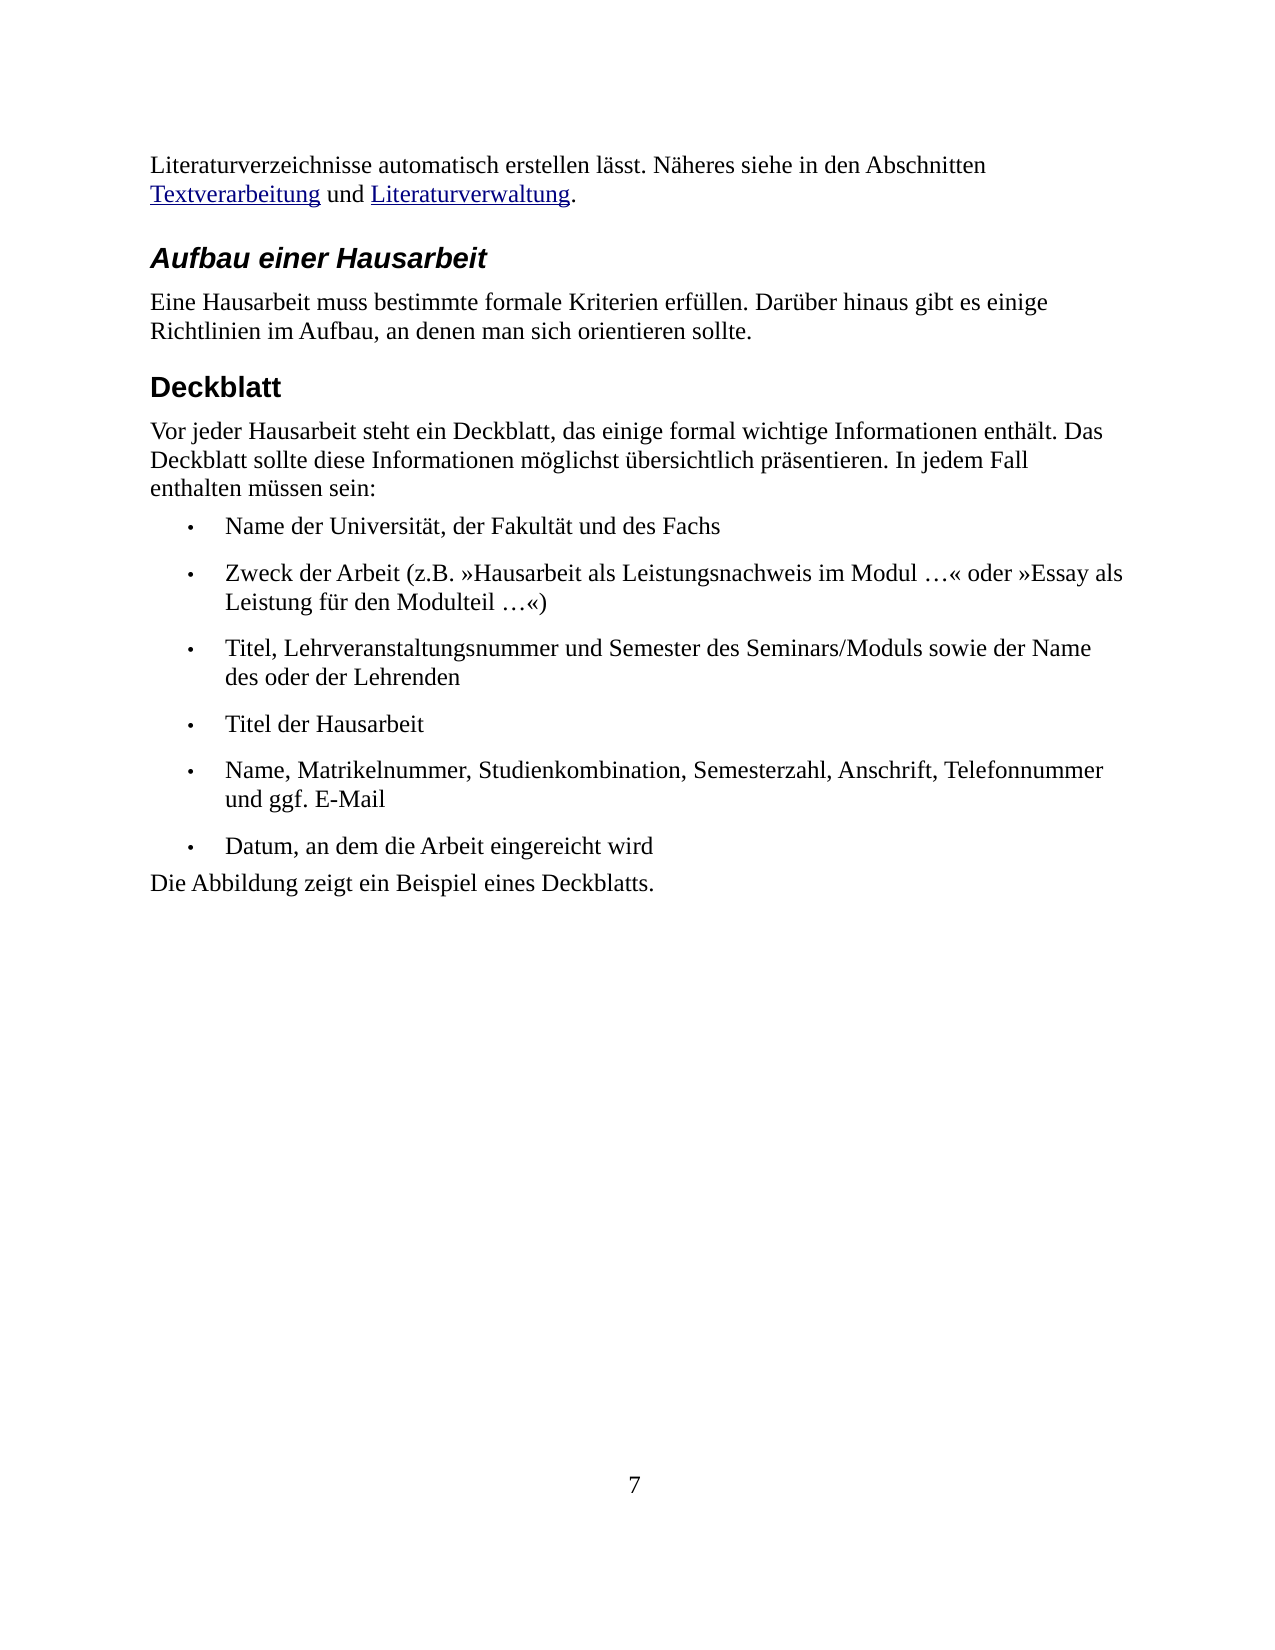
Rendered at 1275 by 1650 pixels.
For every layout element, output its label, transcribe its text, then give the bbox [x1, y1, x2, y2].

list Name der Universität, der Fakultät und des Fachs [187, 511, 1125, 540]
list Titel, Lehrveranstaltungsnummer und Semester des Seminars/​Moduls sowie der Name des oder der Lehrenden [187, 633, 1125, 691]
list Name, Matrikelnummer, Studienkombination, Semesterzahl, Anschrift, Telefonnummer und ggf. E-Mail [187, 755, 1125, 813]
subtitle Aufbau einer Hausarbeit [150, 241, 1125, 275]
list Datum, an dem die Arbeit eingereicht wird [187, 831, 1125, 859]
text Die Abbildung zeigt ein Beispiel eines Deckblatts. [150, 868, 1125, 897]
text Eine Hausarbeit muss bestimmte formale Kriterien erfüllen. Darüber hinaus gibt es einige Richtlinien im Aufbau, an denen man sich orientieren sollte. [150, 287, 1125, 345]
text Literaturverzeichnisse automatisch erstellen lässt. Näheres siehe in den Abschnitten Textverarbeitung und Literaturverwaltung. [150, 150, 1125, 207]
text Vor jeder Hausarbeit steht ein Deckblatt, das einige formal wichtige Informationen enthält. Das Deckblatt sollte diese Informationen möglichst übersichtlich präsentieren. In jedem Fall enthalten müssen sein: [150, 416, 1125, 502]
subtitle Deckblatt [150, 370, 1125, 403]
list Zweck der Arbeit (z.B. »Hausarbeit als Leistungsnachweis im Modul …« oder »Essay als Leistung für den Modulteil …«) [187, 558, 1125, 615]
list Titel der Hausarbeit [187, 709, 1125, 737]
